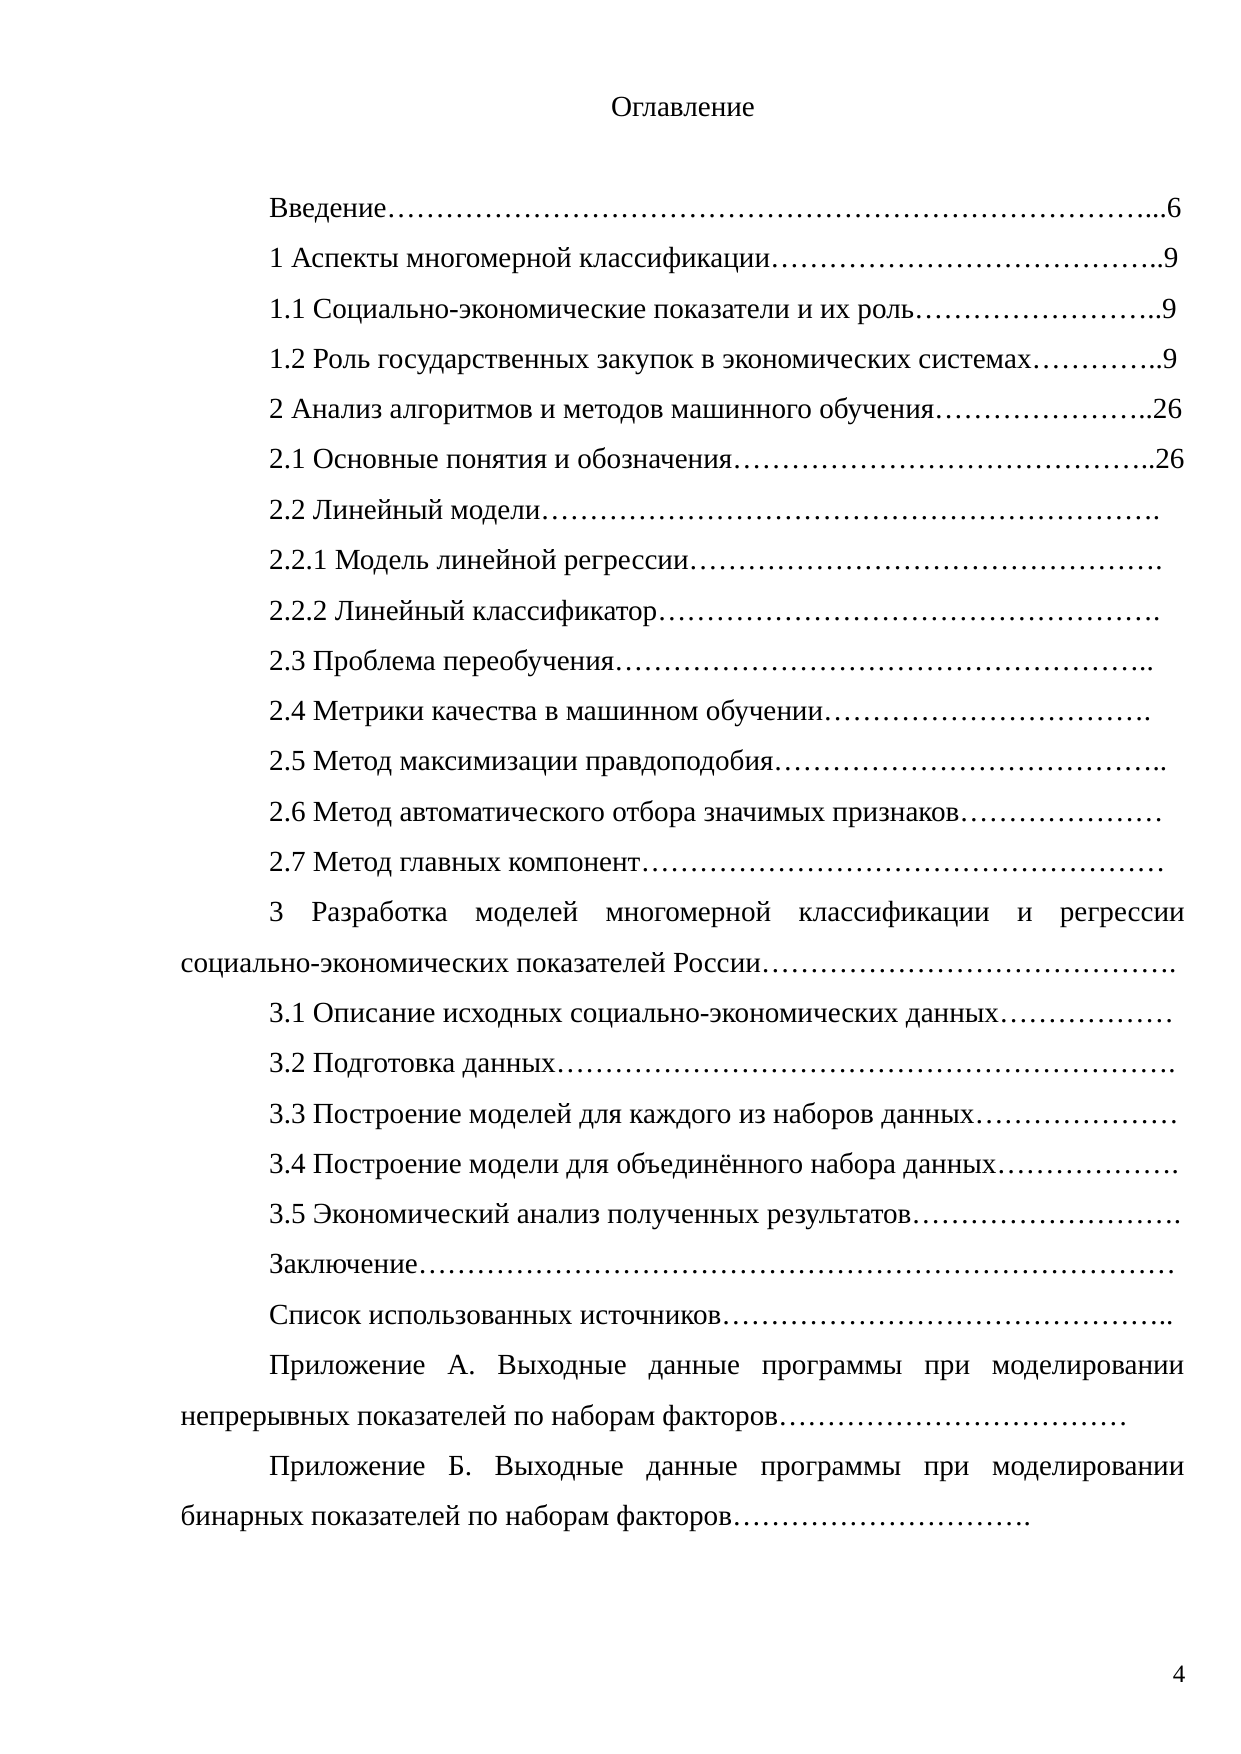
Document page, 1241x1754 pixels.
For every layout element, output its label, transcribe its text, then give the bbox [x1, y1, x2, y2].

text 3.5 Экономический анализ полученных результатов………………………. [180, 1196, 1185, 1230]
text Приложение Б. Выходные данные программы при моделировании бинарных показателей по наборам факторов…………………………. [180, 1448, 1185, 1532]
text 3.3 Построение моделей для каждого из наборов данных………………… [180, 1096, 1185, 1129]
text Список использованных источников……………………………………….. [180, 1297, 1185, 1331]
text 2.2 Линейный модели………………………………………………………. [180, 492, 1185, 526]
text 2.2.2 Линейный классификатор……………………………………………. [180, 593, 1185, 626]
text Приложение А. Выходные данные программы при моделировании непрерывных показателей по наборам факторов……………………………… [180, 1347, 1185, 1431]
text 3.2 Подготовка данных………………………………………………………. [180, 1045, 1185, 1079]
text 1.2 Роль государственных закупок в экономических системах…………..9 [180, 341, 1185, 374]
text Оглавление [180, 89, 1185, 123]
text 2.3 Проблема переобучения……………………………………………….. [180, 643, 1185, 676]
text 2.2.1 Модель линейной регрессии…………………………………………. [180, 542, 1185, 576]
text 2.1 Основные понятия и обозначения……………………………………..26 [180, 442, 1185, 475]
text 1 Аспекты многомерной классификации…………………………………..9 [180, 240, 1185, 274]
text 2.4 Метрики качества в машинном обучении……………………………. [180, 693, 1185, 727]
text 3.1 Описание исходных социально-экономических данных……………… [180, 995, 1185, 1029]
text 2 Анализ алгоритмов и методов машинного обучения…………………..26 [180, 391, 1185, 425]
text 1.1 Социально-экономические показатели и их роль……………………..9 [180, 291, 1185, 324]
text Введение……………………………………………………………………...6 [180, 190, 1185, 224]
text 3.4 Построение модели для объединённого набора данных………………. [180, 1146, 1185, 1179]
text 2.7 Метод главных компонент……………………………………………… [180, 844, 1185, 878]
text 2.5 Метод максимизации правдоподобия………………………………….. [180, 743, 1185, 777]
text Заключение…………………………………………………………………… [180, 1247, 1185, 1280]
text 3 Разработка моделей многомерной классификации и регрессии социально-экономических показателей России……………………………………. [180, 894, 1185, 978]
text 2.6 Метод автоматического отбора значимых признаков………………… [180, 794, 1185, 827]
